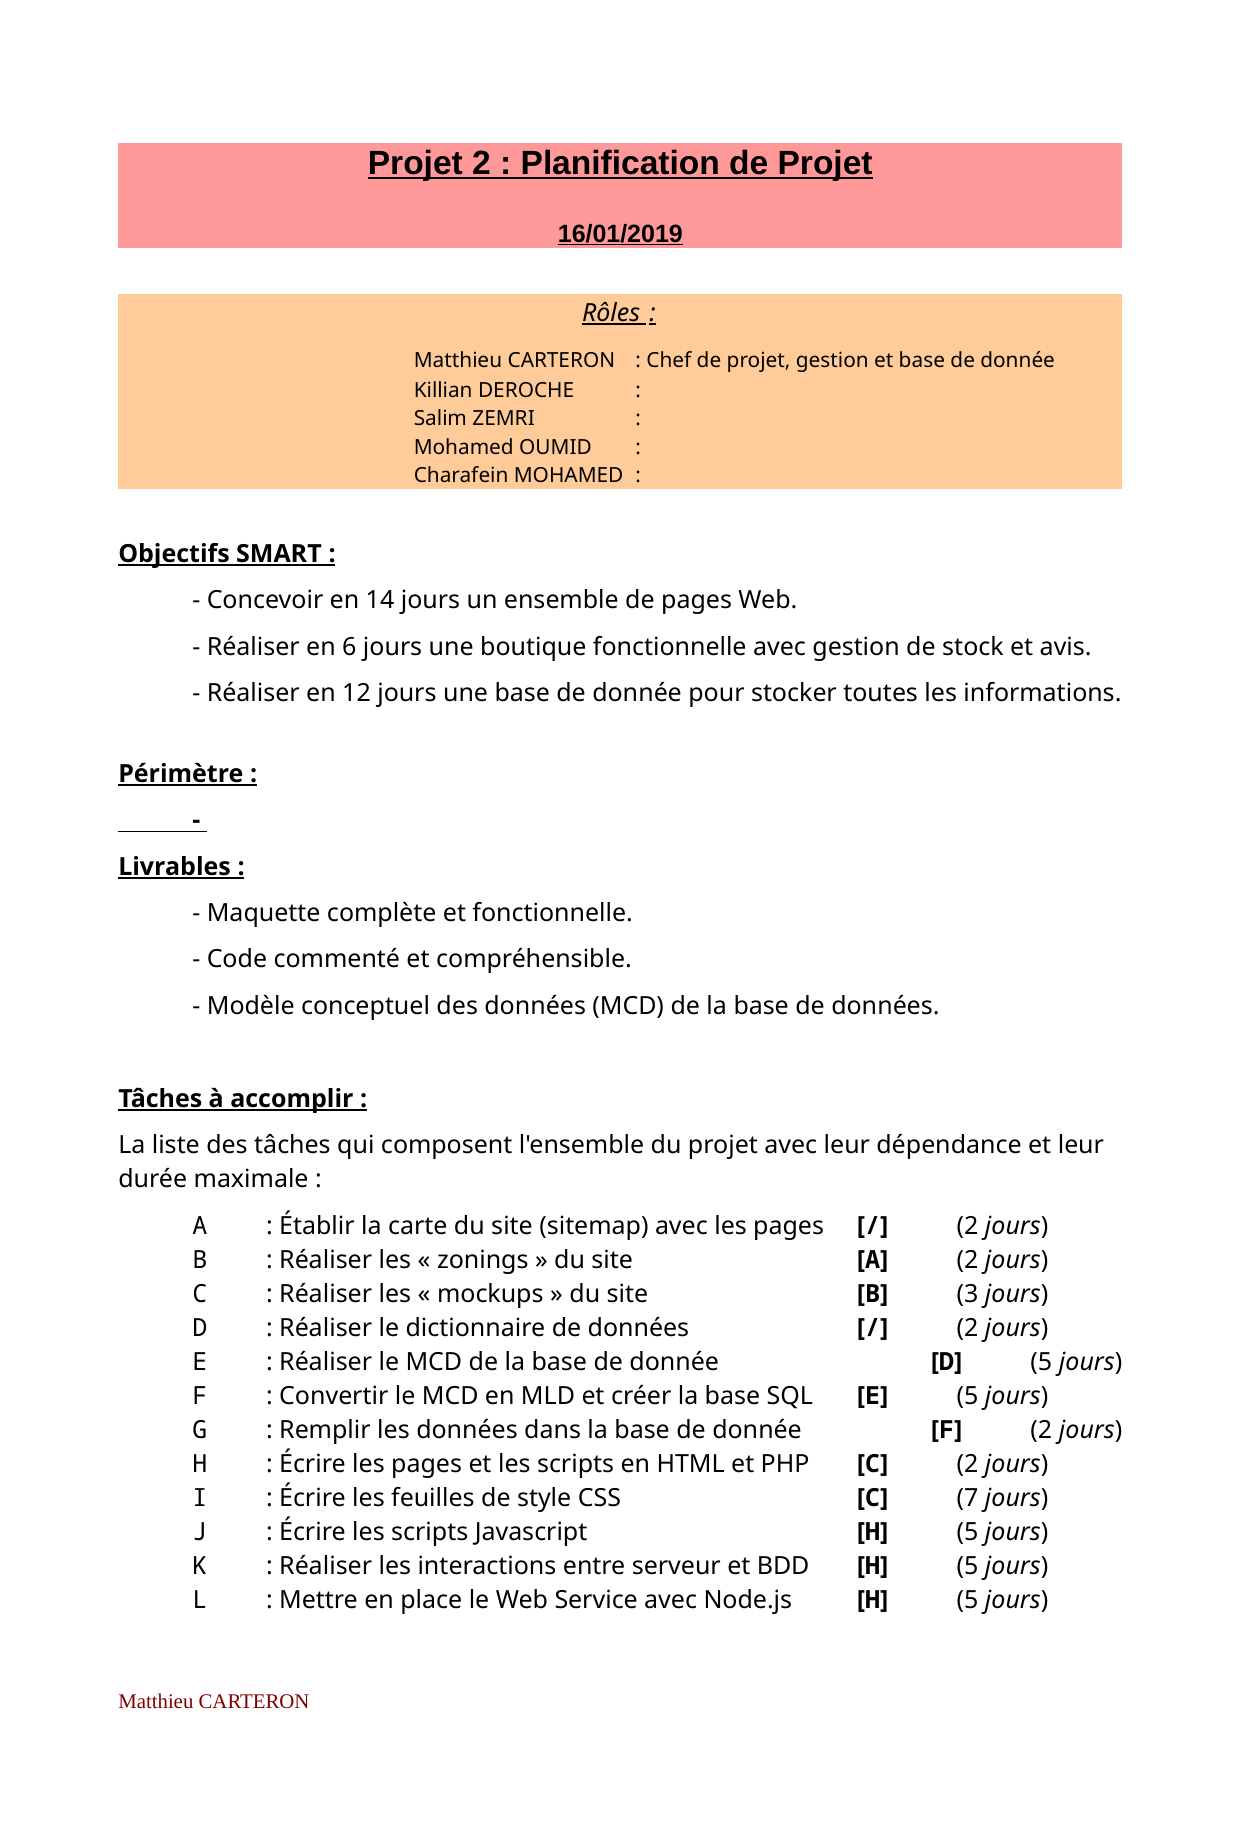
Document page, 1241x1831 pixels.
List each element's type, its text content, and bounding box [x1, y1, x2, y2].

text - Réaliser en 12 jours une base de donnée pour stocker toutes les informations. [118, 675, 1122, 709]
text B : Réaliser les « zonings » du site [A] (2 jours) [118, 1241, 1122, 1276]
text - Maquette complète et fonctionnelle. [118, 894, 1122, 929]
text Livrables : [118, 848, 1122, 882]
text Objectifs SMART : [118, 535, 1122, 569]
text - Concevoir en 14 jours un ensemble de pages Web. [118, 582, 1122, 616]
text Mohamed OUMID : [118, 432, 1122, 460]
text Killian DEROCHE : [118, 375, 1122, 403]
text La liste des tâches qui composent l'ensemble du projet avec leur dépendance et leur durée maximale : [118, 1127, 1122, 1195]
text - Code commenté et compréhensible. [118, 941, 1122, 975]
text Charafein MOHAMED : [118, 460, 1122, 489]
text Périmètre : [118, 755, 1122, 789]
text Salim ZEMRI : [118, 403, 1122, 432]
text Tâches à accomplir : [118, 1080, 1122, 1114]
text L : Mettre en place le Web Service avec Node.js [H] (5 jours) [118, 1582, 1122, 1616]
subtitle Projet 2 : Planification de Projet [118, 143, 1122, 182]
text E : Réaliser le MCD de la base de donnée [D] (5 jours) [118, 1344, 1122, 1378]
text Matthieu CARTERON : Chef de projet, gestion et base de donnée [118, 341, 1122, 375]
text F : Convertir le MCD en MLD et créer la base SQL [E] (5 jours) [118, 1378, 1122, 1412]
text A : Établir la carte du site (sitemap) avec les pages [/] (2 jours) [118, 1207, 1122, 1241]
text I : Écrire les feuilles de style CSS [C] (7 jours) [118, 1480, 1122, 1514]
text J : Écrire les scripts Javascript [H] (5 jours) [118, 1514, 1122, 1548]
text G : Remplir les données dans la base de donnée [F] (2 jours) [118, 1412, 1122, 1446]
text - Réaliser en 6 jours une boutique fonctionnelle avec gestion de stock et avis. [118, 628, 1122, 662]
subtitle 16/01/2019 [118, 219, 1122, 248]
text - [118, 802, 1122, 836]
text - Modèle conceptuel des données (MCD) de la base de données. [118, 987, 1122, 1022]
text H : Écrire les pages et les scripts en HTML et PHP [C] (2 jours) [118, 1446, 1122, 1480]
text D : Réaliser le dictionnaire de données [/] (2 jours) [118, 1309, 1122, 1344]
text Rôles : [118, 294, 1122, 328]
text K : Réaliser les interactions entre serveur et BDD [H] (5 jours) [118, 1548, 1122, 1582]
text C : Réaliser les « mockups » du site [B] (3 jours) [118, 1276, 1122, 1309]
